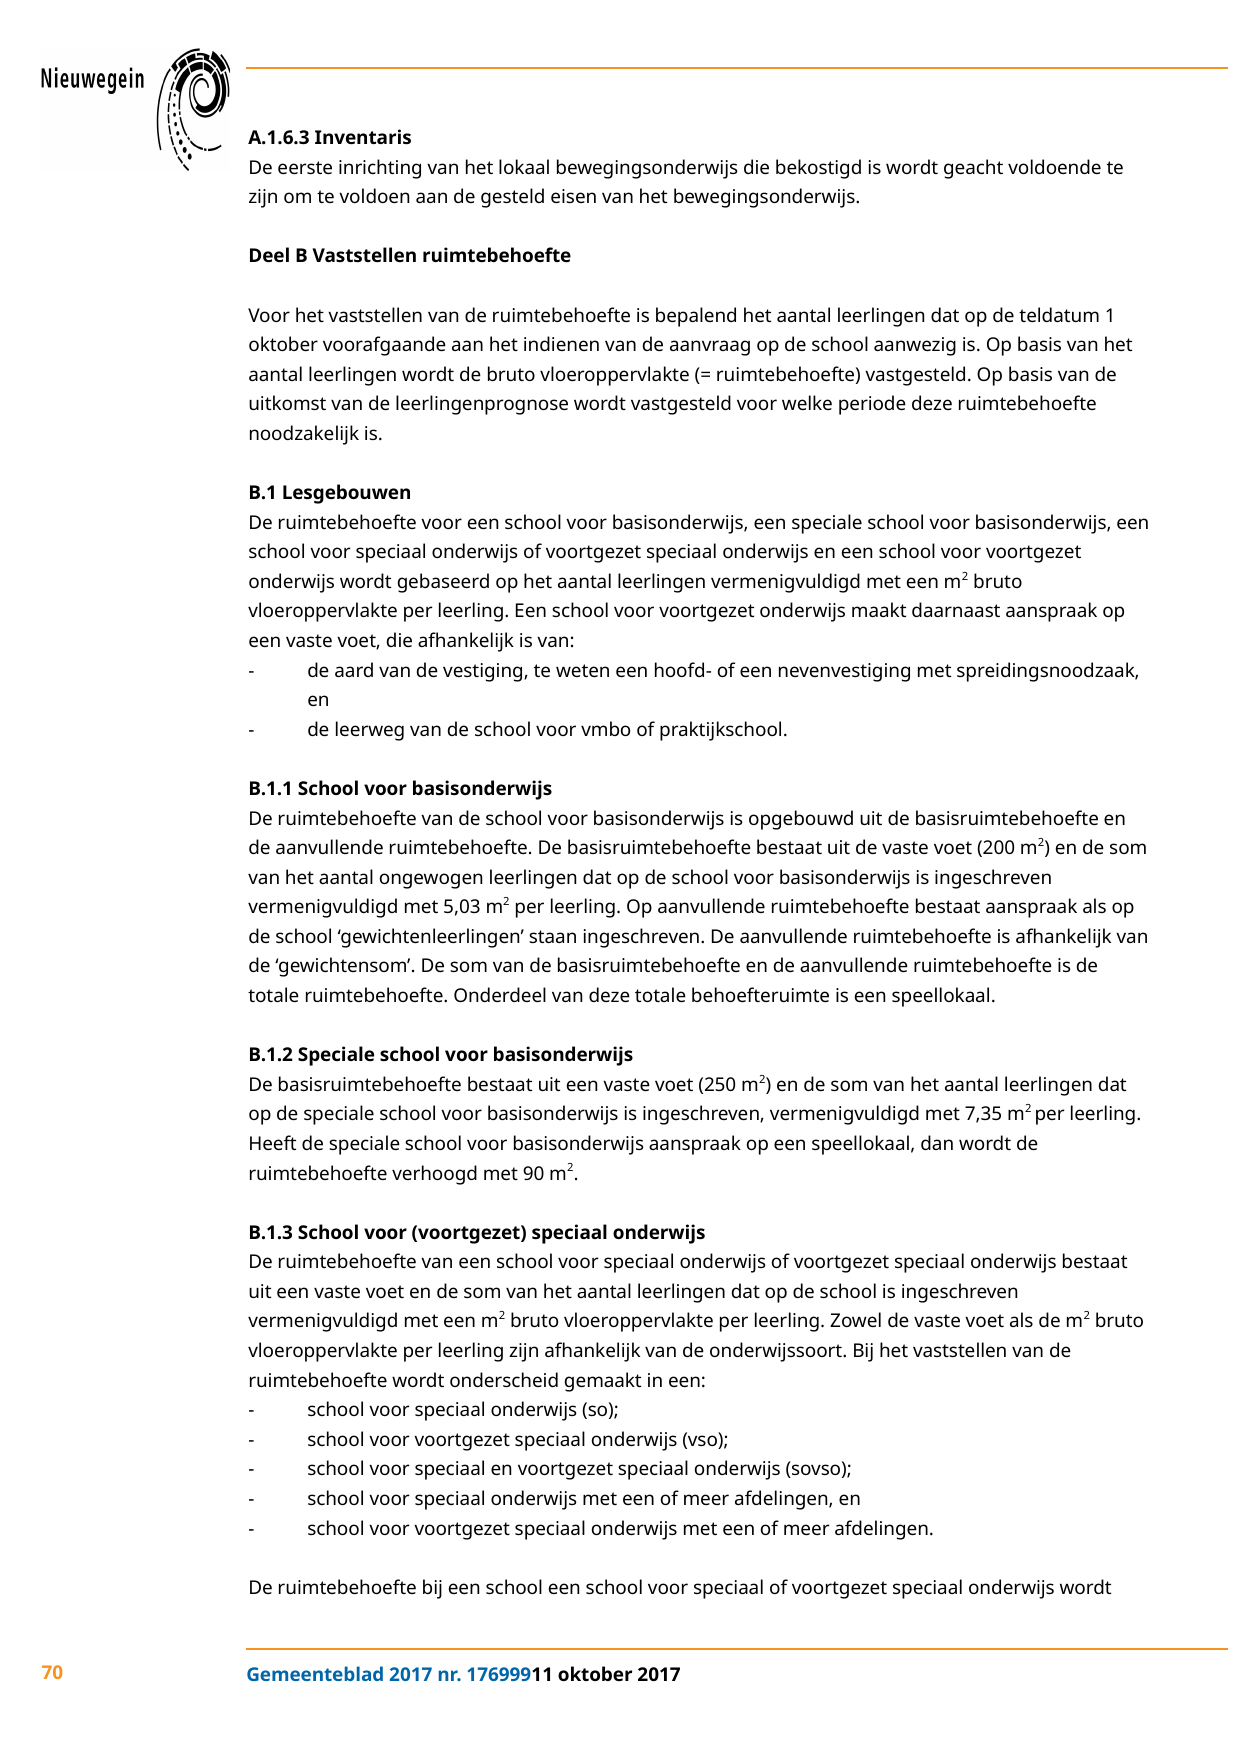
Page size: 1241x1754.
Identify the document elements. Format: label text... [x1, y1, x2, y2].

text Voor het vaststellen van de ruimtebehoefte is bepalend het aantal leerlingen dat op de teldatum 1 oktober voorafgaande aan het indienen van de aanvraag op de school aanwezig is. Op basis van het aantal leerlingen wordt de bruto vloeroppervlakte (= ruimtebehoefte) vastgesteld. Op basis van de uitkomst van de leerlingenprognose wordt vastgesteld voor welke periode deze ruimtebehoefte noodzakelijk is. [248, 302, 1152, 446]
picture [41, 47, 231, 172]
list school voor speciaal onderwijs met een of meer afdelingen, en [248, 1485, 1152, 1511]
text De basisruimtebehoefte bestaat uit een vaste voet (250 m2) en de som van het aantal leerlingen dat op de speciale school voor basisonderwijs is ingeschreven, vermenigvuldigd met 7,35 m2 per leerling. Heeft de speciale school voor basisonderwijs aanspraak op een speellokaal, dan wordt de ruimtebehoefte verhoogd met 90 m2. [248, 1071, 1152, 1186]
text De eerste inrichting van het lokaal bewegingsonderwijs die bekostigd is wordt geacht voldoende te zijn om te voldoen aan de gesteld eisen van het bewegingsonderwijs. [248, 154, 1152, 209]
text B.1.3 School voor (voortgezet) speciaal onderwijs [248, 1219, 1152, 1245]
list de aard van de vestiging, te weten een hoofd- of een nevenvestiging met spreidingsnoodzaak, en [248, 657, 1152, 712]
list school voor voortgezet speciaal onderwijs (vso); [248, 1426, 1152, 1452]
text De ruimtebehoefte voor een school voor basisonderwijs, een speciale school voor basisonderwijs, een school voor speciaal onderwijs of voortgezet speciaal onderwijs en een school voor voortgezet onderwijs wordt gebaseerd op het aantal leerlingen vermenigvuldigd met een m2 bruto vloeroppervlakte per leerling. Een school voor voortgezet onderwijs maakt daarnaast aanspraak op een vaste voet, die afhankelijk is van: [248, 509, 1152, 653]
text A.1.6.3 Inventaris [248, 124, 1152, 150]
list school voor voortgezet speciaal onderwijs met een of meer afdelingen. [248, 1515, 1152, 1541]
text Deel B Vaststellen ruimtebehoefte [248, 243, 1152, 268]
text B.1 Lesgebouwen [248, 479, 1152, 505]
text De ruimtebehoefte van de school voor basisonderwijs is opgebouwd uit de basisruimtebehoefte en de aanvullende ruimtebehoefte. De basisruimtebehoefte bestaat uit de vaste voet (200 m2) en de som van het aantal ongewogen leerlingen dat op de school voor basisonderwijs is ingeschreven vermenigvuldigd met 5,03 m2 per leerling. Op aanvullende ruimtebehoefte bestaat aanspraak als op de school ‘gewichtenleerlingen’ staan ingeschreven. De aanvullende ruimtebehoefte is afhankelijk van de ‘gewichtensom’. De som van de basisruimtebehoefte en de aanvullende ruimtebehoefte is de totale ruimtebehoefte. Onderdeel van deze totale behoefteruimte is een speellokaal. [248, 805, 1152, 1008]
list school voor speciaal en voortgezet speciaal onderwijs (sovso); [248, 1456, 1152, 1481]
text B.1.1 School voor basisonderwijs [248, 775, 1152, 801]
list school voor speciaal onderwijs (so); [248, 1396, 1152, 1422]
text De ruimtebehoefte bij een school een school voor speciaal of voortgezet speciaal onderwijs wordt [248, 1574, 1152, 1600]
list de leerweg van de school voor vmbo of praktijkschool. [248, 716, 1152, 742]
text B.1.2 Speciale school voor basisonderwijs [248, 1041, 1152, 1067]
text De ruimtebehoefte van een school voor speciaal onderwijs of voortgezet speciaal onderwijs bestaat uit een vaste voet en de som van het aantal leerlingen dat op de school is ingeschreven vermenigvuldigd met een m2 bruto vloeroppervlakte per leerling. Zowel de vaste voet als de m2 bruto vloeroppervlakte per leerling zijn afhankelijk van de onderwijssoort. Bij het vaststellen van de ruimtebehoefte wordt onderscheid gemaakt in een: [248, 1248, 1152, 1393]
